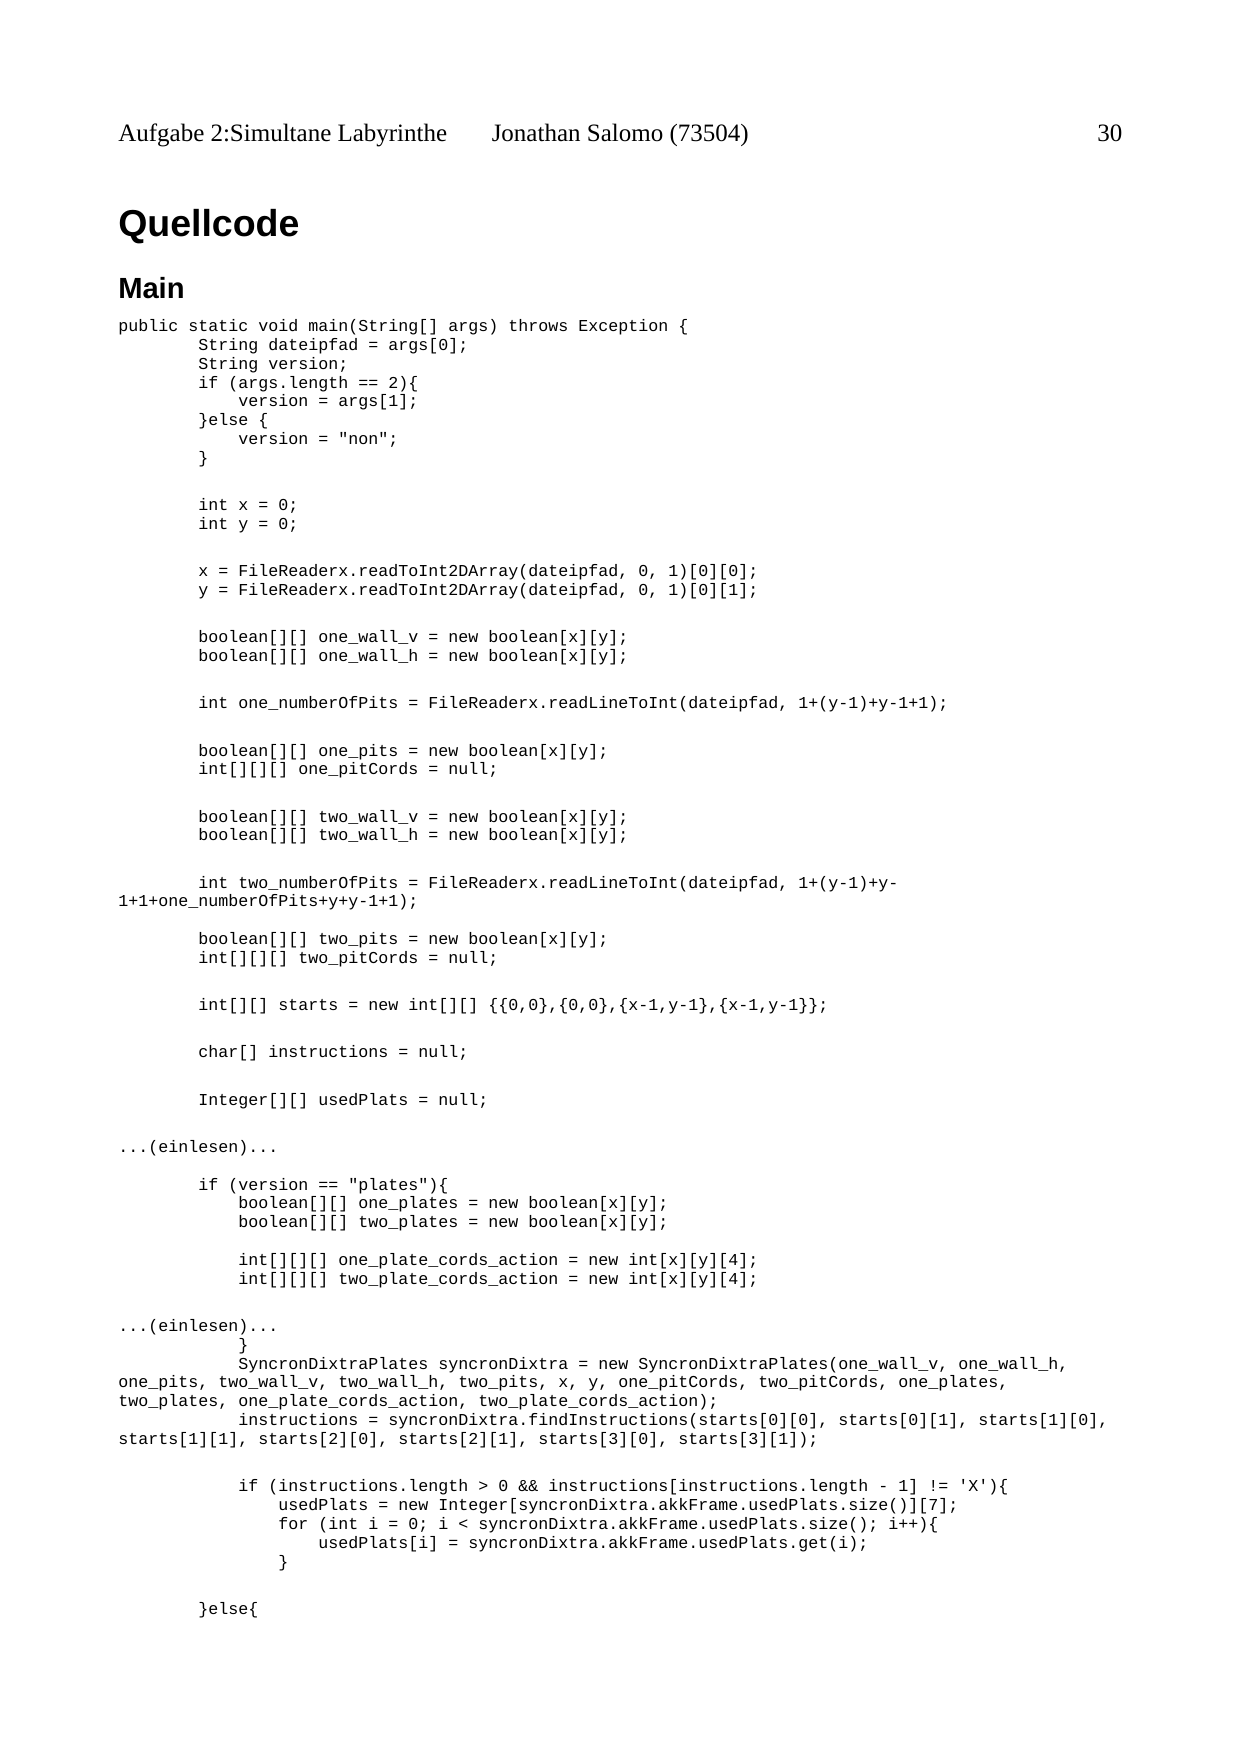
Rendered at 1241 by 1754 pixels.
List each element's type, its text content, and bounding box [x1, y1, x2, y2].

text boolean[][] two_plates = new boolean[x][y]; [118, 1214, 1122, 1233]
subtitle Main [118, 272, 1122, 305]
text ...(einlesen)... [118, 1138, 1122, 1157]
text public static void main(String[] args) throws Exception { [118, 318, 1122, 336]
text String dateipfad = args[0]; [118, 336, 1122, 355]
text int[][][] two_plate_cords_action = new int[x][y][4]; [118, 1270, 1122, 1289]
text boolean[][] one_wall_h = new boolean[x][y]; [118, 648, 1122, 667]
text } [118, 449, 1122, 468]
text } [118, 1553, 1122, 1572]
text int one_numberOfPits = FileReaderx.readLineToInt(dateipfad, 1+(y-1)+y-1+1); [118, 695, 1122, 714]
text boolean[][] one_wall_v = new boolean[x][y]; [118, 629, 1122, 648]
text char[] instructions = null; [118, 1044, 1122, 1063]
text boolean[][] one_plates = new boolean[x][y]; [118, 1195, 1122, 1214]
text int[][] starts = new int[][] {{0,0},{0,0},{x-1,y-1},{x-1,y-1}}; [118, 997, 1122, 1016]
text boolean[][] two_pits = new boolean[x][y]; [118, 931, 1122, 949]
text SyncronDixtraPlates syncronDixtra = new SyncronDixtraPlates(one_wall_v, one_wall_h, one_pits, two_wall_v, two_wall_h, two_pits, x, y, one_pitCords, two_pitCords, one_plates, two_plates, one_plate_cords_action, two_plate_cords_action); [118, 1355, 1122, 1412]
text y = FileReaderx.readToInt2DArray(dateipfad, 0, 1)[0][1]; [118, 582, 1122, 601]
text usedPlats = new Integer[syncronDixtra.akkFrame.usedPlats.size()][7]; [118, 1497, 1122, 1516]
text int two_numberOfPits = FileReaderx.readLineToInt(dateipfad, 1+(y-1)+y-1+1+one_numberOfPits+y+y-1+1); [118, 874, 1122, 912]
text if (args.length == 2){ [118, 374, 1122, 393]
text version = args[1]; [118, 393, 1122, 412]
text x = FileReaderx.readToInt2DArray(dateipfad, 0, 1)[0][0]; [118, 563, 1122, 582]
text ...(einlesen)... [118, 1317, 1122, 1336]
text } [118, 1336, 1122, 1355]
text version = "non"; [118, 431, 1122, 449]
text if (instructions.length > 0 && instructions[instructions.length - 1] != 'X'){ [118, 1478, 1122, 1497]
text String version; [118, 355, 1122, 374]
text for (int i = 0; i < syncronDixtra.akkFrame.usedPlats.size(); i++){ [118, 1516, 1122, 1534]
text if (version == "plates"){ [118, 1176, 1122, 1195]
text int[][][] one_pitCords = null; [118, 761, 1122, 780]
text }else{ [118, 1600, 1122, 1619]
subtitle Quellcode [118, 201, 1122, 244]
text Integer[][] usedPlats = null; [118, 1091, 1122, 1110]
text boolean[][] one_pits = new boolean[x][y]; [118, 742, 1122, 761]
text instructions = syncronDixtra.findInstructions(starts[0][0], starts[0][1], starts[1][0], starts[1][1], starts[2][0], starts[2][1], starts[3][0], starts[3][1]); [118, 1412, 1122, 1449]
text usedPlats[i] = syncronDixtra.akkFrame.usedPlats.get(i); [118, 1534, 1122, 1553]
text int[][][] two_pitCords = null; [118, 949, 1122, 968]
text }else { [118, 412, 1122, 431]
text int x = 0; [118, 497, 1122, 516]
text boolean[][] two_wall_v = new boolean[x][y]; [118, 808, 1122, 827]
text int y = 0; [118, 516, 1122, 534]
text int[][][] one_plate_cords_action = new int[x][y][4]; [118, 1251, 1122, 1270]
text boolean[][] two_wall_h = new boolean[x][y]; [118, 827, 1122, 846]
